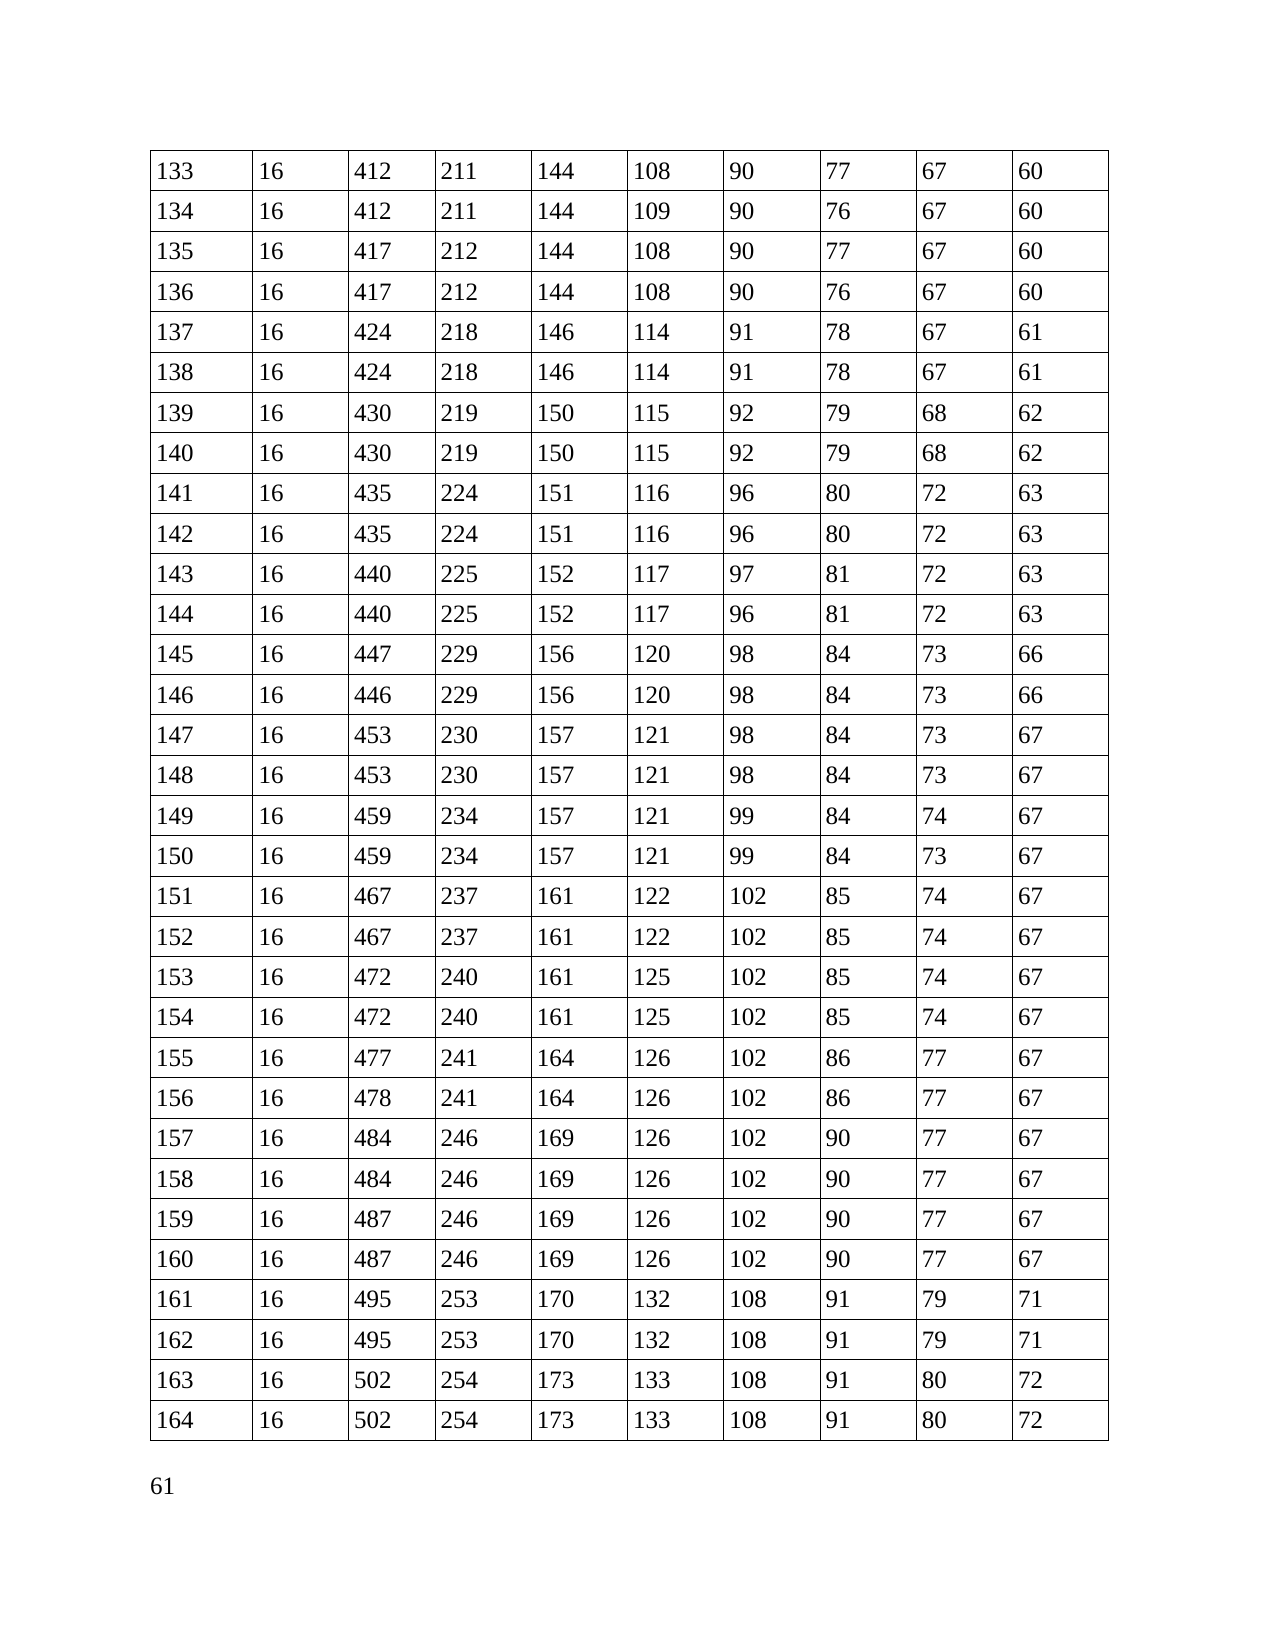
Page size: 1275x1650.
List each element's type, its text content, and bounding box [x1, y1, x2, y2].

table_cell 76 [821, 191, 916, 231]
table_cell 74 [917, 917, 1012, 956]
table_cell 446 [349, 675, 435, 714]
table_cell 78 [821, 353, 916, 392]
table_cell 158 [151, 1159, 252, 1198]
table_cell 16 [253, 715, 348, 755]
table_cell 102 [724, 1199, 820, 1238]
table_cell 108 [724, 1360, 820, 1400]
table_cell 117 [628, 554, 723, 593]
table_cell 84 [821, 836, 916, 876]
table_cell 67 [917, 312, 1012, 352]
table_cell 225 [436, 595, 531, 634]
table_cell 453 [349, 715, 435, 755]
table_cell 121 [628, 756, 723, 795]
table_cell 154 [151, 998, 252, 1037]
table_cell 169 [532, 1119, 627, 1158]
table_cell 484 [349, 1119, 435, 1158]
table_cell 156 [532, 675, 627, 714]
table_cell 246 [436, 1159, 531, 1198]
table_cell 16 [253, 675, 348, 714]
table_cell 72 [1013, 1401, 1108, 1440]
table_cell 72 [917, 474, 1012, 513]
table_cell 90 [724, 272, 820, 311]
table_cell 151 [532, 474, 627, 513]
table_cell 484 [349, 1159, 435, 1198]
table_cell 120 [628, 675, 723, 714]
table_cell 240 [436, 957, 531, 997]
table_cell 229 [436, 635, 531, 674]
table_cell 253 [436, 1320, 531, 1359]
table_cell 16 [253, 353, 348, 392]
table_cell 246 [436, 1119, 531, 1158]
table_cell 77 [917, 1078, 1012, 1117]
table_cell 254 [436, 1401, 531, 1440]
table_cell 90 [821, 1119, 916, 1158]
table_cell 67 [1013, 998, 1108, 1037]
table_cell 85 [821, 877, 916, 916]
table_cell 16 [253, 272, 348, 311]
table_cell 467 [349, 917, 435, 956]
table_cell 149 [151, 796, 252, 835]
table_cell 169 [532, 1240, 627, 1279]
table_cell 141 [151, 474, 252, 513]
table_cell 90 [821, 1159, 916, 1198]
table_cell 487 [349, 1199, 435, 1238]
table_cell 67 [1013, 917, 1108, 956]
table_cell 230 [436, 756, 531, 795]
table_cell 68 [917, 393, 1012, 432]
table_cell 80 [821, 474, 916, 513]
table_cell 67 [1013, 1199, 1108, 1238]
table_cell 86 [821, 1038, 916, 1077]
table_cell 96 [724, 595, 820, 634]
table_cell 16 [253, 877, 348, 916]
table_cell 472 [349, 957, 435, 997]
table_cell 16 [253, 232, 348, 271]
table_cell 74 [917, 998, 1012, 1037]
table_cell 92 [724, 393, 820, 432]
table_cell 126 [628, 1199, 723, 1238]
table_cell 16 [253, 1119, 348, 1158]
table_cell 72 [917, 595, 1012, 634]
table_cell 16 [253, 1401, 348, 1440]
table_cell 121 [628, 836, 723, 876]
table_cell 79 [821, 433, 916, 472]
table_cell 161 [532, 957, 627, 997]
table_cell 115 [628, 393, 723, 432]
table_cell 16 [253, 474, 348, 513]
table_cell 66 [1013, 675, 1108, 714]
table_cell 133 [628, 1360, 723, 1400]
table_cell 16 [253, 1038, 348, 1077]
table_cell 211 [436, 151, 531, 190]
table_cell 478 [349, 1078, 435, 1117]
table_cell 16 [253, 635, 348, 674]
table_cell 67 [917, 353, 1012, 392]
table_cell 91 [724, 312, 820, 352]
table_cell 16 [253, 1320, 348, 1359]
table_cell 61 [1013, 353, 1108, 392]
table_cell 77 [917, 1119, 1012, 1158]
table_cell 211 [436, 191, 531, 231]
table_cell 218 [436, 312, 531, 352]
table_cell 67 [1013, 877, 1108, 916]
table_cell 126 [628, 1038, 723, 1077]
table_cell 67 [1013, 836, 1108, 876]
table_cell 85 [821, 917, 916, 956]
table_cell 144 [532, 232, 627, 271]
table_cell 126 [628, 1078, 723, 1117]
table_cell 164 [151, 1401, 252, 1440]
table_cell 108 [724, 1280, 820, 1319]
table_cell 133 [151, 151, 252, 190]
table_cell 77 [821, 151, 916, 190]
table_cell 246 [436, 1199, 531, 1238]
table_cell 63 [1013, 595, 1108, 634]
table_cell 148 [151, 756, 252, 795]
table_cell 229 [436, 675, 531, 714]
table_cell 85 [821, 998, 916, 1037]
table_cell 170 [532, 1280, 627, 1319]
table_cell 16 [253, 595, 348, 634]
table_cell 212 [436, 272, 531, 311]
table_cell 96 [724, 514, 820, 553]
table_cell 502 [349, 1401, 435, 1440]
table_cell 73 [917, 756, 1012, 795]
table_cell 84 [821, 635, 916, 674]
table_cell 16 [253, 191, 348, 231]
table_cell 152 [532, 595, 627, 634]
table_cell 143 [151, 554, 252, 593]
table_cell 102 [724, 957, 820, 997]
table_cell 246 [436, 1240, 531, 1279]
table_cell 156 [151, 1078, 252, 1117]
table_cell 150 [532, 433, 627, 472]
table_cell 117 [628, 595, 723, 634]
table_cell 76 [821, 272, 916, 311]
table_cell 67 [917, 191, 1012, 231]
table_cell 146 [151, 675, 252, 714]
table_cell 412 [349, 151, 435, 190]
table_cell 79 [917, 1320, 1012, 1359]
table_cell 67 [1013, 796, 1108, 835]
table_cell 134 [151, 191, 252, 231]
table_cell 60 [1013, 272, 1108, 311]
table_cell 98 [724, 756, 820, 795]
table_cell 67 [917, 232, 1012, 271]
table_cell 81 [821, 554, 916, 593]
table_cell 153 [151, 957, 252, 997]
table_cell 97 [724, 554, 820, 593]
table_cell 71 [1013, 1320, 1108, 1359]
table_cell 84 [821, 675, 916, 714]
table_cell 140 [151, 433, 252, 472]
table_cell 459 [349, 836, 435, 876]
table_cell 62 [1013, 393, 1108, 432]
table_cell 60 [1013, 232, 1108, 271]
table_cell 132 [628, 1280, 723, 1319]
table_cell 122 [628, 877, 723, 916]
table_cell 144 [151, 595, 252, 634]
table_cell 79 [821, 393, 916, 432]
table_cell 67 [1013, 1078, 1108, 1117]
table_cell 90 [724, 232, 820, 271]
table_cell 125 [628, 957, 723, 997]
table_cell 77 [917, 1240, 1012, 1279]
table_cell 241 [436, 1038, 531, 1077]
table_cell 98 [724, 675, 820, 714]
table_cell 151 [151, 877, 252, 916]
table_cell 77 [917, 1199, 1012, 1238]
table_cell 81 [821, 595, 916, 634]
table_cell 72 [917, 514, 1012, 553]
table_cell 67 [1013, 715, 1108, 755]
table_cell 234 [436, 836, 531, 876]
table_cell 152 [151, 917, 252, 956]
table_cell 146 [532, 353, 627, 392]
table_cell 164 [532, 1078, 627, 1117]
table_cell 472 [349, 998, 435, 1037]
table_cell 139 [151, 393, 252, 432]
table_cell 212 [436, 232, 531, 271]
table_cell 230 [436, 715, 531, 755]
table_cell 138 [151, 353, 252, 392]
table_cell 417 [349, 272, 435, 311]
table_cell 121 [628, 715, 723, 755]
table_cell 16 [253, 151, 348, 190]
table_cell 74 [917, 877, 1012, 916]
table_cell 144 [532, 272, 627, 311]
table_cell 16 [253, 393, 348, 432]
table_cell 157 [532, 796, 627, 835]
table_cell 16 [253, 514, 348, 553]
table_cell 60 [1013, 191, 1108, 231]
table_cell 102 [724, 1119, 820, 1158]
table_cell 102 [724, 1240, 820, 1279]
table_cell 144 [532, 191, 627, 231]
table_cell 142 [151, 514, 252, 553]
table_cell 73 [917, 635, 1012, 674]
table_cell 122 [628, 917, 723, 956]
table_cell 502 [349, 1360, 435, 1400]
table_cell 120 [628, 635, 723, 674]
table_cell 68 [917, 433, 1012, 472]
table_cell 80 [917, 1401, 1012, 1440]
table_cell 115 [628, 433, 723, 472]
table_cell 67 [1013, 1159, 1108, 1198]
table_cell 237 [436, 917, 531, 956]
table_cell 430 [349, 393, 435, 432]
table_cell 160 [151, 1240, 252, 1279]
table_cell 173 [532, 1360, 627, 1400]
table_cell 16 [253, 312, 348, 352]
table_cell 62 [1013, 433, 1108, 472]
table_cell 84 [821, 715, 916, 755]
table_cell 147 [151, 715, 252, 755]
table_cell 102 [724, 1159, 820, 1198]
table_cell 477 [349, 1038, 435, 1077]
table_cell 241 [436, 1078, 531, 1117]
table_cell 73 [917, 715, 1012, 755]
table_cell 102 [724, 1078, 820, 1117]
table_cell 157 [532, 836, 627, 876]
table_cell 161 [532, 998, 627, 1037]
table_cell 16 [253, 1199, 348, 1238]
table_cell 73 [917, 836, 1012, 876]
table_cell 237 [436, 877, 531, 916]
table_cell 67 [1013, 1240, 1108, 1279]
table_cell 459 [349, 796, 435, 835]
table_cell 16 [253, 998, 348, 1037]
table_cell 72 [917, 554, 1012, 593]
table_cell 240 [436, 998, 531, 1037]
table_cell 254 [436, 1360, 531, 1400]
table_cell 150 [532, 393, 627, 432]
table_cell 412 [349, 191, 435, 231]
table_cell 424 [349, 312, 435, 352]
table_cell 90 [821, 1199, 916, 1238]
table_cell 137 [151, 312, 252, 352]
table_cell 77 [821, 232, 916, 271]
table_cell 173 [532, 1401, 627, 1440]
table_cell 121 [628, 796, 723, 835]
table_cell 77 [917, 1038, 1012, 1077]
table_cell 16 [253, 554, 348, 593]
table_cell 96 [724, 474, 820, 513]
table_cell 109 [628, 191, 723, 231]
table_cell 125 [628, 998, 723, 1037]
table_cell 219 [436, 433, 531, 472]
table_cell 145 [151, 635, 252, 674]
table_cell 16 [253, 1078, 348, 1117]
table_cell 16 [253, 756, 348, 795]
table_cell 453 [349, 756, 435, 795]
table_cell 90 [724, 191, 820, 231]
table_cell 169 [532, 1159, 627, 1198]
table_cell 63 [1013, 514, 1108, 553]
table_cell 80 [821, 514, 916, 553]
table_cell 218 [436, 353, 531, 392]
table_cell 16 [253, 836, 348, 876]
table_cell 99 [724, 836, 820, 876]
table_cell 151 [532, 514, 627, 553]
table_cell 91 [821, 1280, 916, 1319]
table_cell 67 [1013, 756, 1108, 795]
table_cell 84 [821, 796, 916, 835]
table_cell 253 [436, 1280, 531, 1319]
table_cell 108 [628, 151, 723, 190]
table_cell 102 [724, 877, 820, 916]
table_cell 91 [821, 1320, 916, 1359]
table_cell 161 [151, 1280, 252, 1319]
table_cell 67 [917, 272, 1012, 311]
table_cell 102 [724, 998, 820, 1037]
table_cell 16 [253, 1240, 348, 1279]
table_cell 435 [349, 514, 435, 553]
table_cell 169 [532, 1199, 627, 1238]
table_cell 114 [628, 353, 723, 392]
table_cell 90 [821, 1240, 916, 1279]
table_cell 116 [628, 474, 723, 513]
table_cell 71 [1013, 1280, 1108, 1319]
table_cell 60 [1013, 151, 1108, 190]
table_cell 157 [151, 1119, 252, 1158]
table_cell 161 [532, 877, 627, 916]
table_cell 66 [1013, 635, 1108, 674]
table_cell 447 [349, 635, 435, 674]
table_cell 80 [917, 1360, 1012, 1400]
table_cell 63 [1013, 474, 1108, 513]
table_cell 99 [724, 796, 820, 835]
table_cell 102 [724, 917, 820, 956]
table_cell 136 [151, 272, 252, 311]
table_cell 108 [628, 272, 723, 311]
table_cell 164 [532, 1038, 627, 1077]
table_cell 152 [532, 554, 627, 593]
table_cell 114 [628, 312, 723, 352]
table_cell 91 [821, 1360, 916, 1400]
table_cell 495 [349, 1280, 435, 1319]
table_cell 84 [821, 756, 916, 795]
table_cell 126 [628, 1119, 723, 1158]
table_cell 108 [724, 1401, 820, 1440]
table_cell 157 [532, 756, 627, 795]
table_cell 16 [253, 1159, 348, 1198]
table_cell 91 [724, 353, 820, 392]
table_cell 86 [821, 1078, 916, 1117]
table_cell 16 [253, 796, 348, 835]
table_cell 77 [917, 1159, 1012, 1198]
table_cell 135 [151, 232, 252, 271]
table_cell 74 [917, 957, 1012, 997]
table_cell 67 [1013, 1119, 1108, 1158]
table_cell 150 [151, 836, 252, 876]
table_cell 85 [821, 957, 916, 997]
table_cell 430 [349, 433, 435, 472]
table_cell 98 [724, 715, 820, 755]
table_cell 16 [253, 917, 348, 956]
table_cell 417 [349, 232, 435, 271]
table_cell 90 [724, 151, 820, 190]
table_cell 467 [349, 877, 435, 916]
table_cell 67 [1013, 1038, 1108, 1077]
table_cell 146 [532, 312, 627, 352]
table_cell 16 [253, 433, 348, 472]
table_cell 163 [151, 1360, 252, 1400]
table_cell 440 [349, 595, 435, 634]
table_cell 224 [436, 514, 531, 553]
table_cell 102 [724, 1038, 820, 1077]
table_cell 487 [349, 1240, 435, 1279]
table_cell 67 [1013, 957, 1108, 997]
table_cell 16 [253, 1280, 348, 1319]
table_cell 72 [1013, 1360, 1108, 1400]
table_cell 133 [628, 1401, 723, 1440]
table_cell 108 [724, 1320, 820, 1359]
table_cell 157 [532, 715, 627, 755]
table_cell 161 [532, 917, 627, 956]
table_cell 98 [724, 635, 820, 674]
table_cell 79 [917, 1280, 1012, 1319]
table_cell 16 [253, 1360, 348, 1400]
table_cell 435 [349, 474, 435, 513]
table_cell 91 [821, 1401, 916, 1440]
table_cell 132 [628, 1320, 723, 1359]
table_cell 92 [724, 433, 820, 472]
table_cell 144 [532, 151, 627, 190]
table_cell 162 [151, 1320, 252, 1359]
table_cell 155 [151, 1038, 252, 1077]
table_cell 67 [917, 151, 1012, 190]
table_cell 63 [1013, 554, 1108, 593]
table_cell 234 [436, 796, 531, 835]
table_cell 116 [628, 514, 723, 553]
table_cell 74 [917, 796, 1012, 835]
table_cell 156 [532, 635, 627, 674]
table_cell 126 [628, 1240, 723, 1279]
table_cell 16 [253, 957, 348, 997]
table_cell 424 [349, 353, 435, 392]
table_cell 126 [628, 1159, 723, 1198]
table_cell 61 [1013, 312, 1108, 352]
table_cell 73 [917, 675, 1012, 714]
table_cell 440 [349, 554, 435, 593]
table_cell 224 [436, 474, 531, 513]
table_cell 108 [628, 232, 723, 271]
table_cell 225 [436, 554, 531, 593]
table_cell 78 [821, 312, 916, 352]
table_cell 170 [532, 1320, 627, 1359]
table_cell 159 [151, 1199, 252, 1238]
table_cell 495 [349, 1320, 435, 1359]
table_cell 219 [436, 393, 531, 432]
